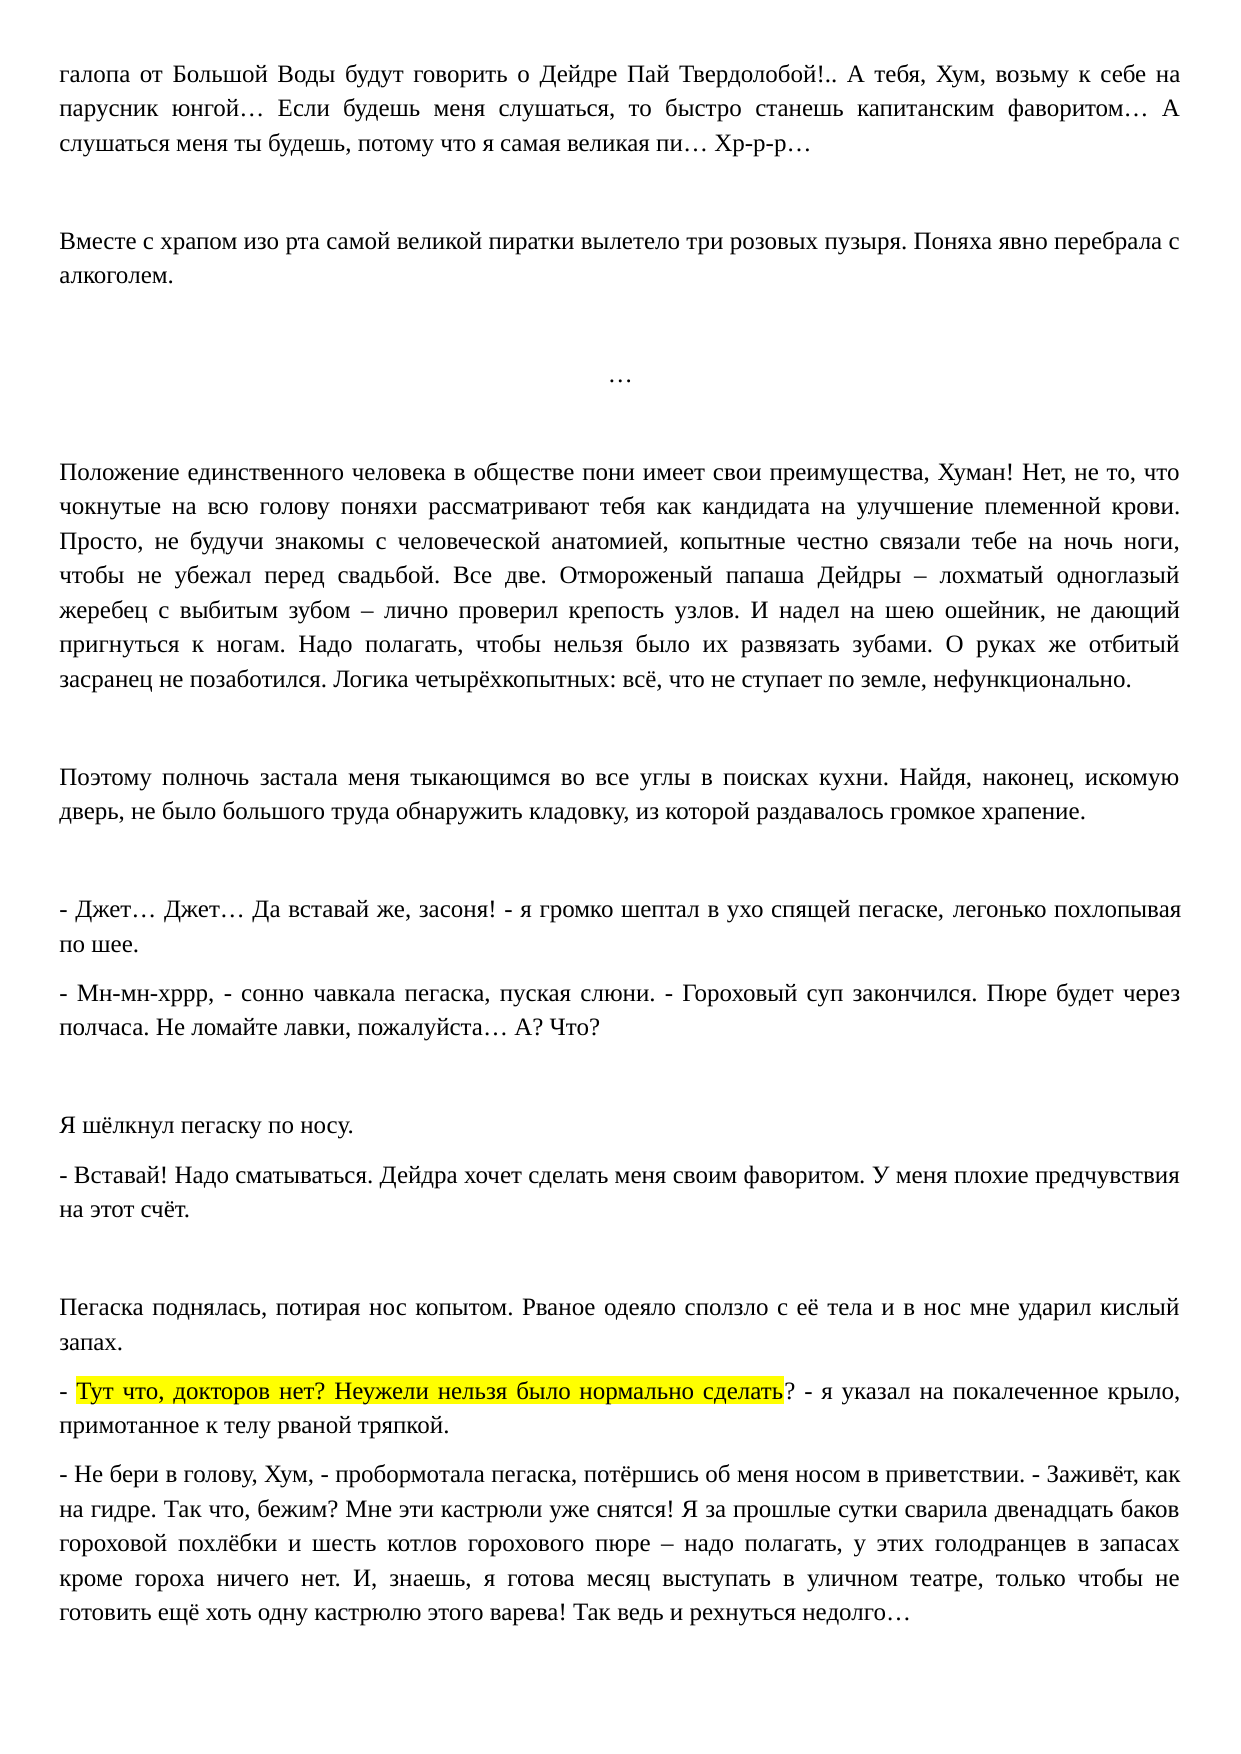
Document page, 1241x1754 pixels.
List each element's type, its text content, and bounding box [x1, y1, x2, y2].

text Вместе с храпом изо рта самой великой пиратки вылетело три розовых пузыря. Поняха явно перебрала с алкоголем. [59, 226, 1181, 289]
text - Мн-мн-хррр, - сонно чавкала пегаска, пуская слюни. - Гороховый суп закончился. Пюре будет через полчаса. Не ломайте лавки, пожалуйста… А? Что? [59, 978, 1181, 1041]
text - Не бери в голову, Хум, - пробормотала пегаска, потёршись об меня носом в приветствии. - Заживёт, как на гидре. Так что, бежим? Мне эти кастрюли уже снятся! Я за прошлые сутки сварила двенадцать баков гороховой похлёбки и шесть котлов горохового пюре – надо полагать, у этих голодранцев в запасах кроме гороха ничего нет. И, знаешь, я готова месяц выступать в уличном театре, только чтобы не готовить ещё хоть одну кастрюлю этого варева! Так ведь и рехнуться недолго… [59, 1459, 1181, 1626]
text … [59, 359, 1181, 387]
text - Тут что, докторов нет? Неужели нельзя было нормально сделать? - я указал на покалеченное крыло, примотанное к телу рваной тряпкой. [59, 1376, 1181, 1439]
text - Джет… Джет… Да вставай же, засоня! - я громко шептал в ухо спящей пегаске, легонько похлопывая по шее. [59, 894, 1181, 958]
text - Вставай! Надо сматываться. Дейдра хочет сделать меня своим фаворитом. У меня плохие предчувствия на этот счёт. [59, 1160, 1181, 1223]
text Поэтому полночь застала меня тыкающимся во все углы в поисках кухни. Найдя, наконец, искомую дверь, не было большого труда обнаружить кладовку, из которой раздавалось громкое храпение. [59, 762, 1181, 825]
text Положение единственного человека в обществе пони имеет свои преимущества, Хуман! Нет, не то, что чокнутые на всю голову поняхи рассматривают тебя как кандидата на улучшение племенной крови. Просто, не будучи знакомы с человеческой анатомией, копытные честно связали тебе на ночь ноги, чтобы не убежал перед свадьбой. Все две. Отмороженый папаша Дейдры – лохматый одноглазый жеребец с выбитым зубом – лично проверил крепость узлов. И надел на шею ошейник, не дающий пригнуться к ногам. Надо полагать, чтобы нельзя было их развязать зубами. О руках же отбитый засранец не позаботился. Логика четырёхкопытных: всё, что не ступает по земле, нефункционально. [59, 457, 1181, 692]
text галопа от Большой Воды будут говорить о Дейдре Пай Твердолобой!.. А тебя, Хум, возьму к себе на парусник юнгой… Если будешь меня слушаться, то быстро станешь капитанским фаворитом… А слушаться меня ты будешь, потому что я самая великая пи… Хр-р-р… [59, 59, 1181, 157]
text Пегаска поднялась, потирая нос копытом. Рваное одеяло сползло с её тела и в нос мне ударил кислый запах. [59, 1292, 1181, 1356]
text Я шёлкнул пегаску по носу. [59, 1111, 1181, 1139]
